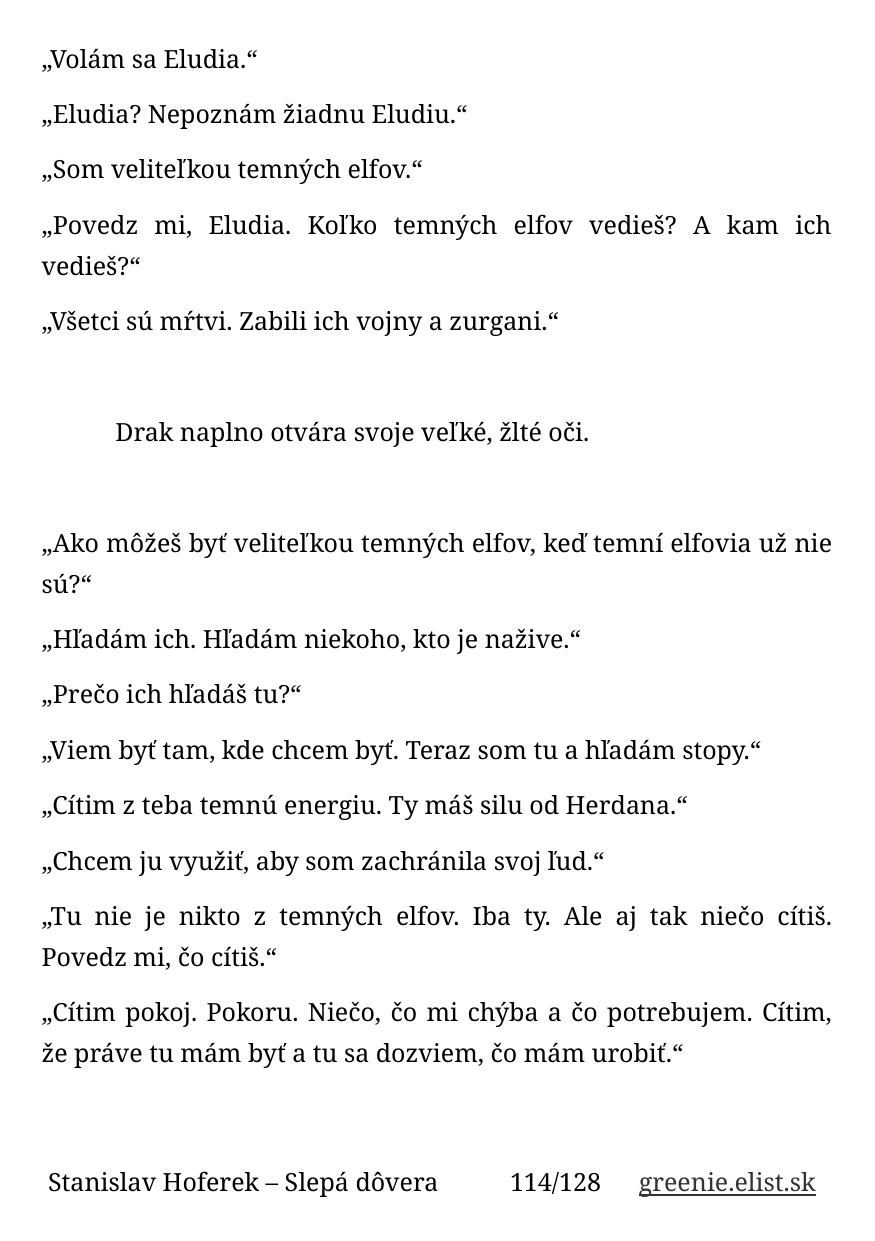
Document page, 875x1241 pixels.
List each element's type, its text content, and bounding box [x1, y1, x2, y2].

text „Cítim z teba temnú energiu. Ty máš silu od Herdana.“ [41, 788, 833, 822]
text „Chcem ju využiť, aby som zachránila svoj ľud.“ [41, 843, 833, 877]
text Drak naplno otvára svoje veľké, žlté oči. [41, 415, 833, 449]
text „Eludia? Nepoznám žiadnu Eludiu.“ [41, 97, 833, 131]
text „Povedz mi, Eludia. Koľko temných elfov vedieš? A kam ich vedieš?“ [41, 208, 833, 282]
text „Všetci sú mŕtvi. Zabili ich vojny a zurgani.“ [41, 304, 833, 338]
text „Ako môžeš byť veliteľkou temných elfov, keď temní elfovia už nie sú?“ [41, 526, 833, 600]
text „Volám sa Eludia.“ [41, 41, 833, 75]
text „Prečo ich hľadáš tu?“ [41, 677, 833, 711]
text „Tu nie je nikto z temných elfov. Iba ty. Ale aj tak niečo cítiš. Povedz mi, čo cítiš.“ [41, 899, 833, 974]
text „Som veliteľkou temných elfov.“ [41, 152, 833, 186]
text „Viem byť tam, kde chcem byť. Teraz som tu a hľadám stopy.“ [41, 733, 833, 767]
text „Hľadám ich. Hľadám niekoho, kto je nažive.“ [41, 622, 833, 656]
text „Cítim pokoj. Pokoru. Niečo, čo mi chýba a čo potrebujem. Cítim, že práve tu mám byť a tu sa dozviem, čo mám urobiť.“ [41, 995, 833, 1070]
